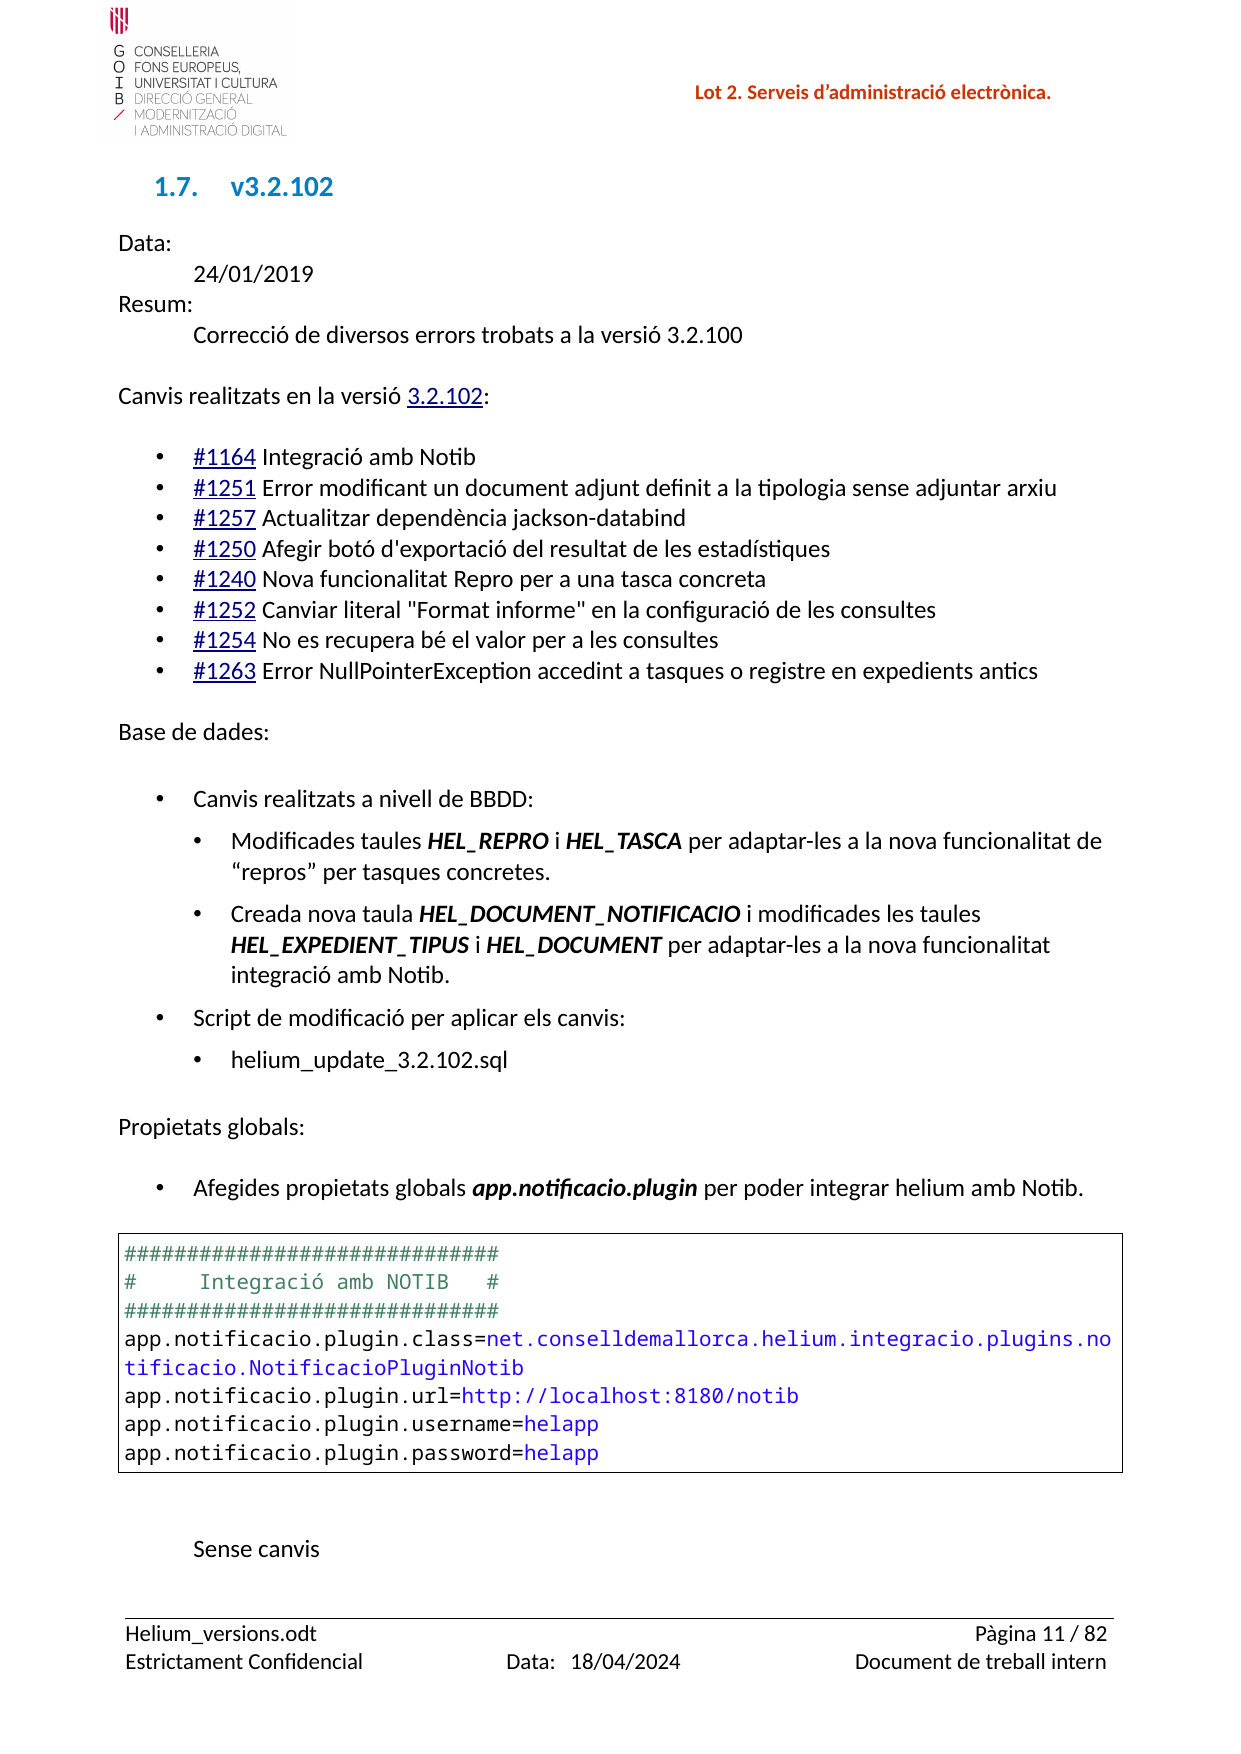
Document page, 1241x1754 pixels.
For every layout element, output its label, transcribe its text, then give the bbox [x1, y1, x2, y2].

list #1250 Afegir botó d'exportació del resultat de les estadístiques [156, 533, 1122, 563]
list Creada nova taula HEL_DOCUMENT_NOTIFICACIO i modificades les taules HEL_EXPEDIENT_TIPUS i HEL_DOCUMENT per adaptar-les a la nova funcionalitat integració amb Notib. [193, 898, 1122, 990]
text 24/01/2019 [118, 258, 1122, 289]
list Canvis realitzats a nivell de BBDD: [156, 783, 1122, 813]
list #1257 Actualitzar dependència jackson-databind [156, 502, 1122, 533]
list #1251 Error modificant un document adjunt definit a la tipologia sense adjuntar arxiu [156, 472, 1122, 502]
picture [100, 0, 297, 144]
list helium_update_3.2.102.sql [193, 1044, 1122, 1074]
text Propietats globals: [118, 1111, 1122, 1142]
text Canvis realitzats en la versió 3.2.102: [118, 380, 1122, 411]
text Sense canvis [118, 1533, 1122, 1564]
subtitle v3.2.102 [153, 168, 1122, 204]
list #1164 Integració amb Notib [156, 441, 1122, 472]
text Data: [118, 228, 1122, 258]
list Modificades taules HEL_REPRO i HEL_TASCA per adaptar-les a la nova funcionalitat de “repros” per tasques concretes. [193, 825, 1122, 886]
text Resum: [118, 289, 1122, 319]
text Base de dades: [118, 716, 1122, 746]
list #1254 No es recupera bé el valor per a les consultes [156, 624, 1122, 655]
list #1240 Nova funcionalitat Repro per a una tasca concreta [156, 563, 1122, 594]
list #1252 Canviar literal "Format informe" en la configuració de les consultes [156, 594, 1122, 624]
list Script de modificació per aplicar els canvis: [156, 1002, 1122, 1032]
text Correcció de diversos errors trobats a la versió 3.2.100 [118, 319, 1122, 350]
list #1263 Error NullPointerException accedint a tasques o registre en expedients antics [156, 655, 1122, 685]
table_header ############################## # Integració amb NOTIB # ############################## app.notificacio.plugin.class=net.conselldemallorca.helium.integracio.plugins.notificacio.NotificacioPluginNotib app.notificacio.plugin.url=http://localhost:8180/notib app.notificacio.plugin.username=helapp app.notificacio.plugin.password=helapp [119, 1234, 1122, 1472]
list Afegides propietats globals app.notificacio.plugin per poder integrar helium amb Notib. [156, 1172, 1122, 1203]
